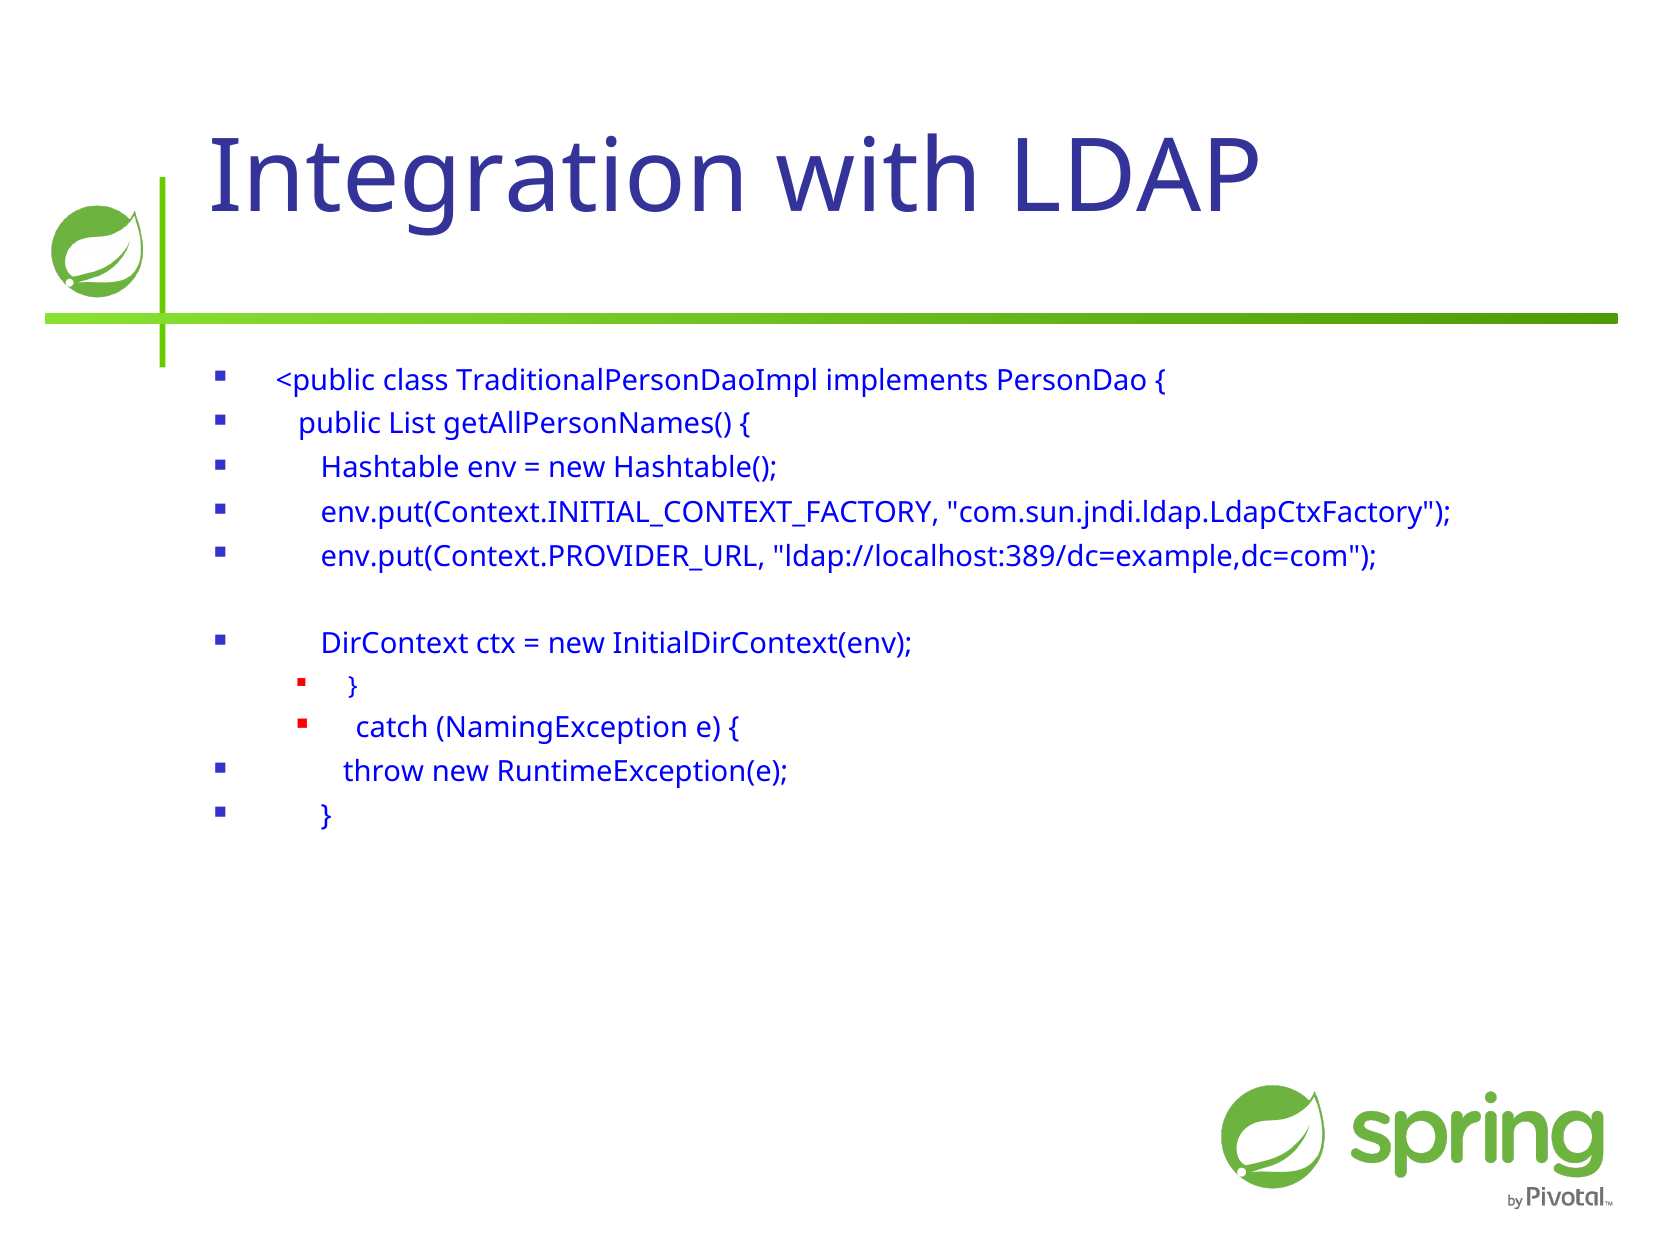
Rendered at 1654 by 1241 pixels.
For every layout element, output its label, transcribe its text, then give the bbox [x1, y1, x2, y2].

title Integration with LDAP [208, 38, 1618, 304]
list <public class TraditionalPersonDaoImpl implements PersonDao { public List getAllPersonNames() { Hashtable env = new Hashtable(); env.put(Context.INITIAL_CONTEXT_FACTORY, "com.sun.jndi.ldap.LdapCtxFactory"); env.put(Context.PROVIDER_URL, "ldap://localhost:389/dc=example,dc=com"); DirContext ctx = new InitialDirContext(env); } catch (NamingException e) { throw new RuntimeException(e); } [213, 364, 1620, 1110]
picture [1216, 1110, 1618, 1212]
